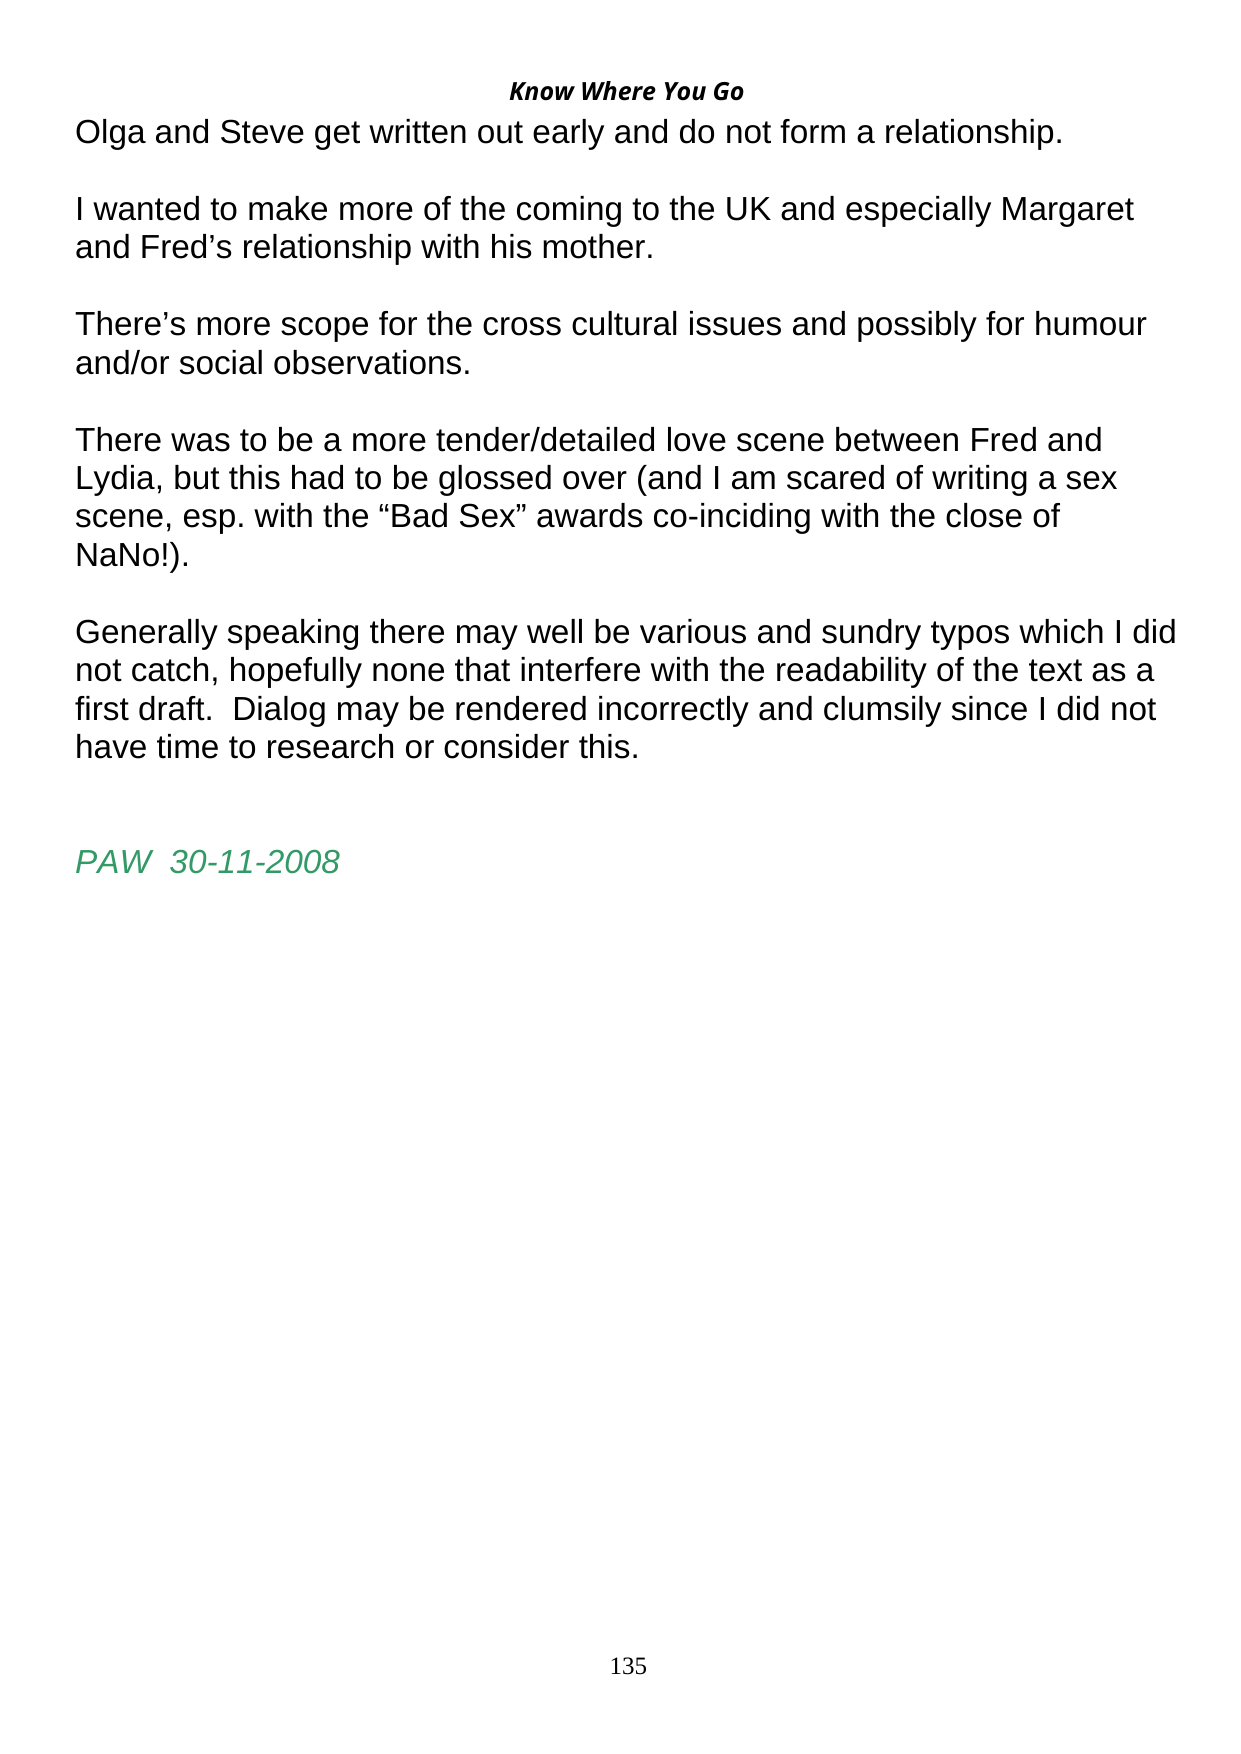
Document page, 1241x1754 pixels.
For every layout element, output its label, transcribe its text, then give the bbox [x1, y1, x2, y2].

text Olga and Steve get written out early and do not form a relationship. [75, 112, 1181, 151]
text Generally speaking there may well be various and sundry typos which I did not catch, hopefully none that interfere with the readability of the text as a first draft. Dialog may be rendered incorrectly and clumsily since I did not have time to research or consider this. [75, 612, 1181, 766]
text PAW 30-11-2008 [75, 842, 1181, 881]
text I wanted to make more of the coming to the UK and especially Margaret and Fred’s relationship with his mother. [75, 189, 1181, 266]
text There was to be a more tender/detailed love scene between Fred and Lydia, but this had to be glossed over (and I am scared of writing a sex scene, esp. with the “Bad Sex” awards co-inciding with the close of NaNo!). [75, 420, 1181, 573]
text There’s more scope for the cross cultural issues and possibly for humour and/or social observations. [75, 304, 1181, 381]
